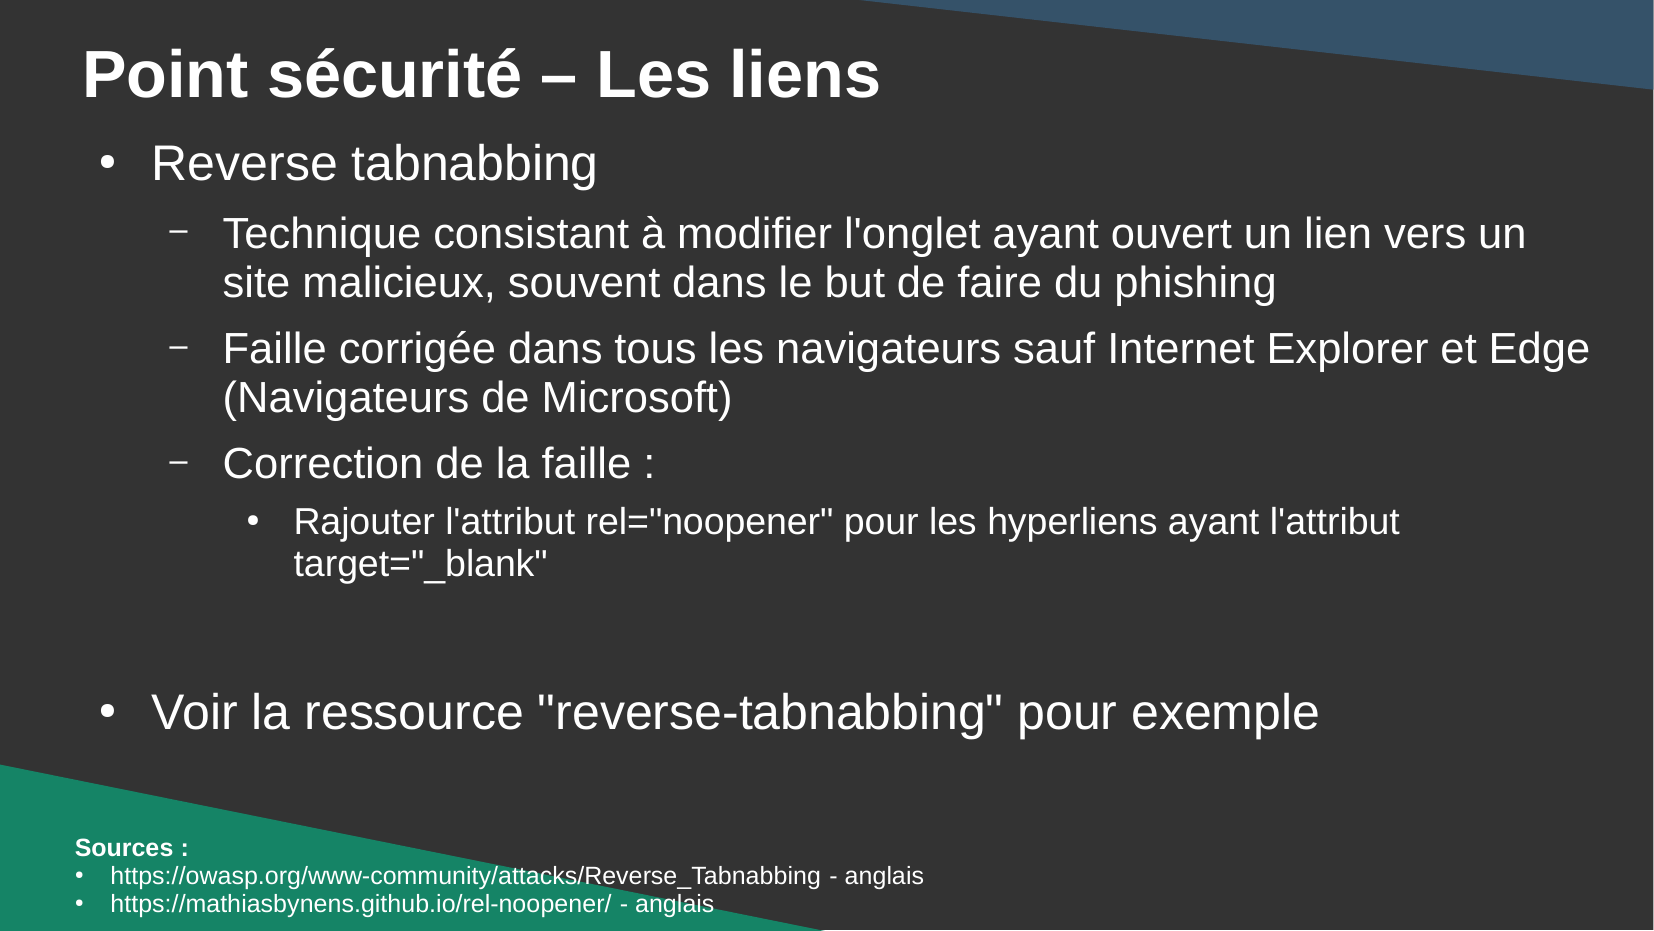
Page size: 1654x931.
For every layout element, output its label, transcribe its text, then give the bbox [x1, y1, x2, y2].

text_box Sources : https://owasp.org/www-community/attacks/Reverse_Tabnabbing - anglais https://mathiasbynens.github.io/rel-noopener/ - anglais [60, 826, 1546, 931]
text_box [0, 764, 305, 931]
title Point sécurité – Les liens [82, 37, 1571, 122]
list Reverse tabnabbing Technique consistant à modifier l'onglet ayant ouvert un lien vers un site malicieux, souvent dans le but de faire du phishing Faille corrigée dans tous les navigateurs sauf Internet Explorer et Edge (Navigateurs de Microsoft) Correction de la faille : Rajouter l'attribut rel="noopener" pour les hyperliens ayant l'attribut target="_blank" Voir la ressource "reverse-tabnabbing" pour exemple [80, 135, 1605, 765]
text_box [859, 0, 1654, 90]
